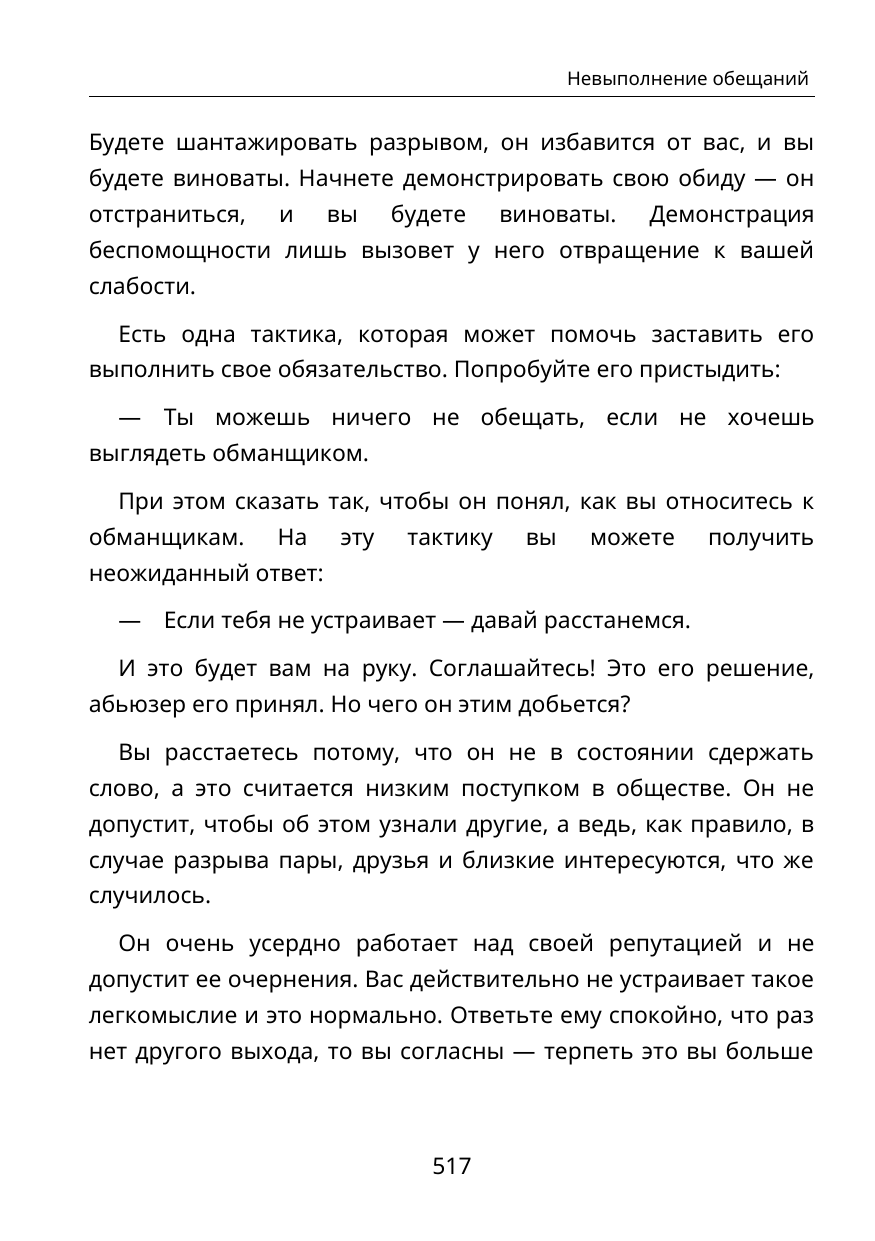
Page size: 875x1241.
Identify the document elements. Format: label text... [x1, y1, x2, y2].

text Есть одна тактика, которая может помочь заставить его выполнить свое обязательство. Попробуйте его пристыдить: [88, 317, 815, 385]
list Ты можешь ничего не обещать, если не хочешь выглядеть обманщиком. [88, 401, 815, 468]
list Если тебя не устраивает — давай расстанемся. [88, 604, 815, 636]
text Вы расстаетесь потому, что он не в состоянии сдержать слово, а это считается низким поступком в обществе. Он не допустит, чтобы об этом узнали другие, а ведь, как правило, в случае разрыва пары, друзья и близкие интересуются, что же случилось. [88, 736, 815, 911]
text При этом сказать так, чтобы он понял, как вы относитесь к обманщикам. На эту тактику вы можете получить неожиданный ответ: [88, 485, 815, 588]
text Он очень усердно работает над своей репутацией и не допустит ее очернения. Вас действительно не устраивает такое легкомыслие и это нормально. Ответьте ему спокойно, что раз нет другого выхода, то вы согласны — терпеть это вы больше [88, 927, 815, 1066]
text И это будет вам на руку. Соглашайтесь! Это его решение, абьюзер его принял. Но чего он этим добьется? [88, 652, 815, 719]
text Будете шантажировать разрывом, он избавится от вас, и вы будете виноваты. Начнете демонстрировать свою обиду — он отстраниться, и вы будете виноваты. Демонстрация беспомощности лишь вызовет у него отвращение к вашей слабости. [88, 126, 815, 301]
